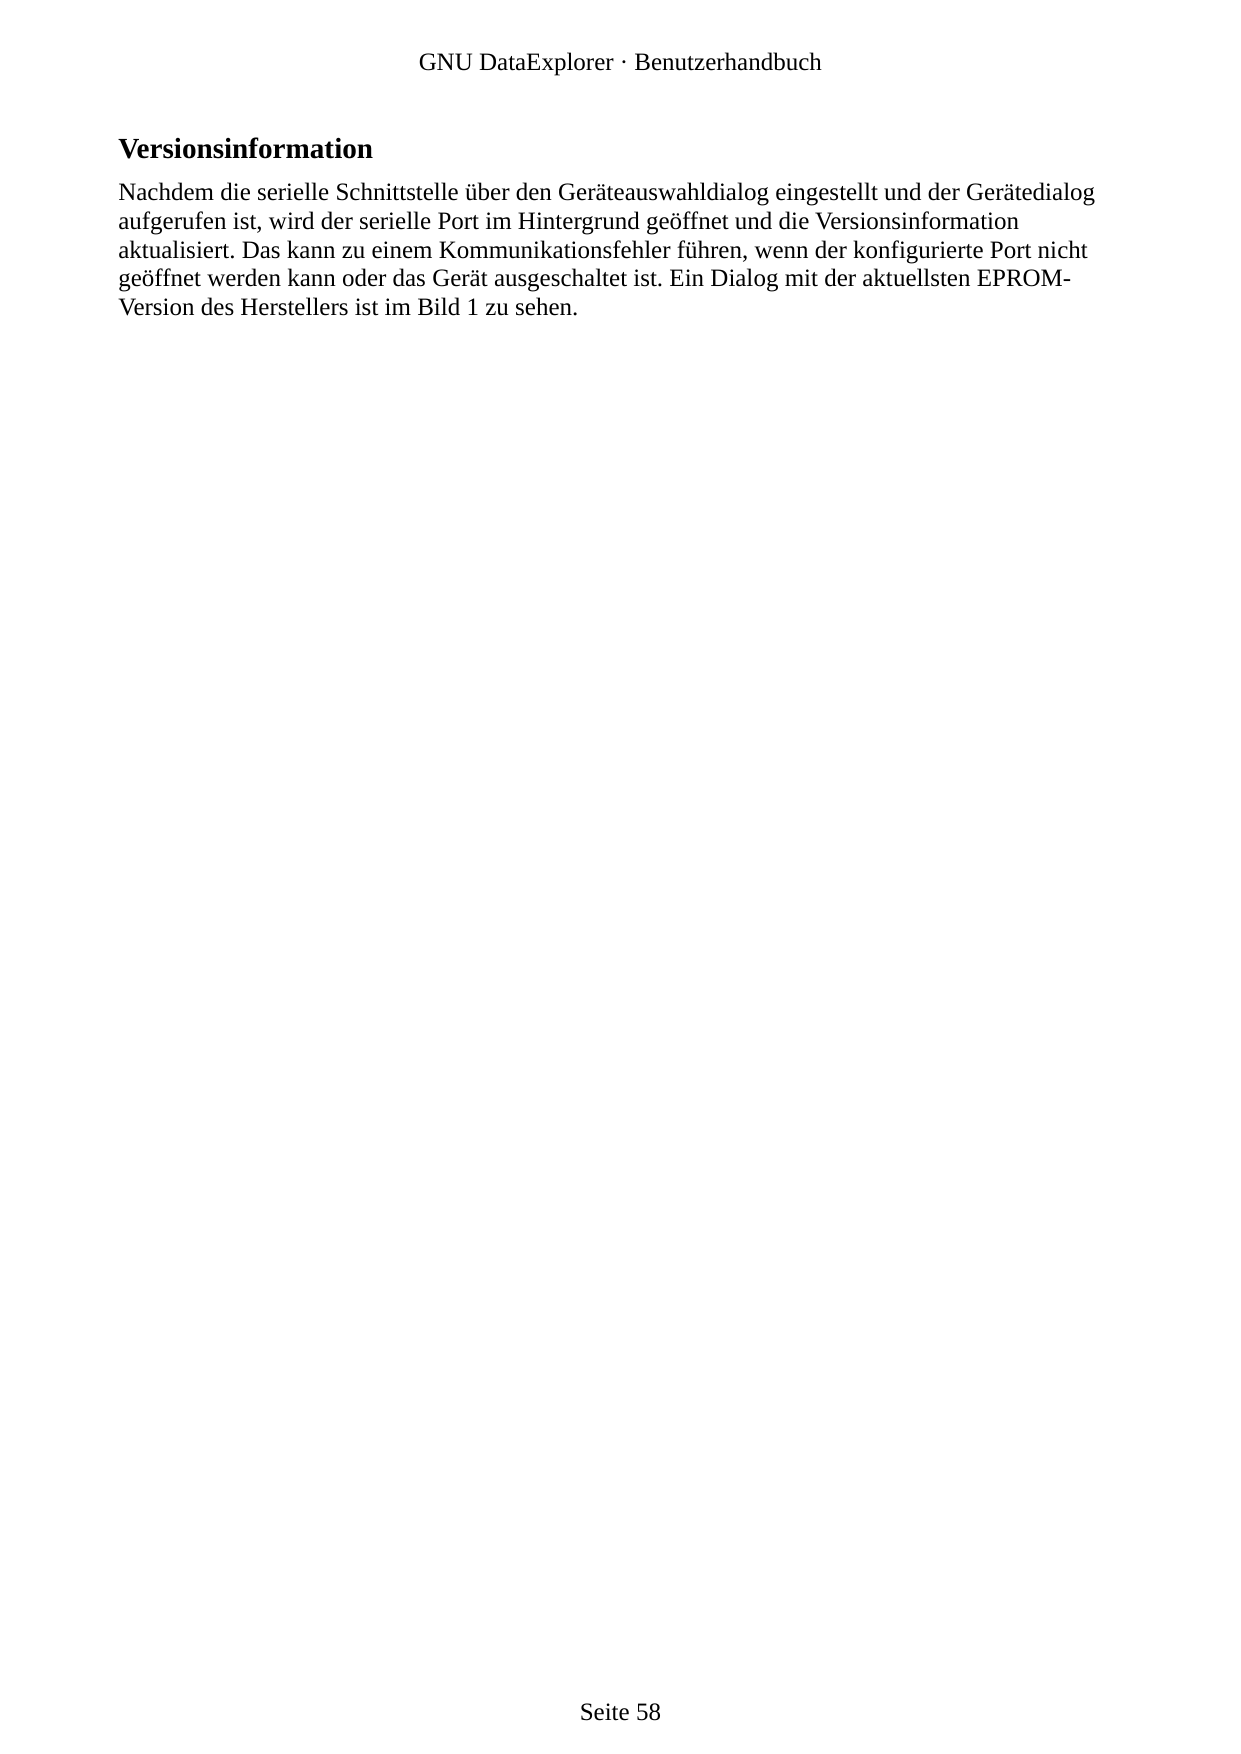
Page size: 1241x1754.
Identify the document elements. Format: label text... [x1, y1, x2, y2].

subtitle Versionsinformation [118, 131, 1122, 165]
text Nachdem die serielle Schnittstelle über den Geräteauswahldialog eingestellt und der Gerätedialog aufgerufen ist, wird der serielle Port im Hintergrund geöffnet und die Versionsinformation aktualisiert. Das kann zu einem Kommunikationsfehler führen, wenn der konfigurierte Port nicht geöffnet werden kann oder das Gerät ausgeschaltet ist. Ein Dialog mit der aktuellsten EPROM-Version des Herstellers ist im Bild 1 zu sehen. [118, 177, 1122, 321]
